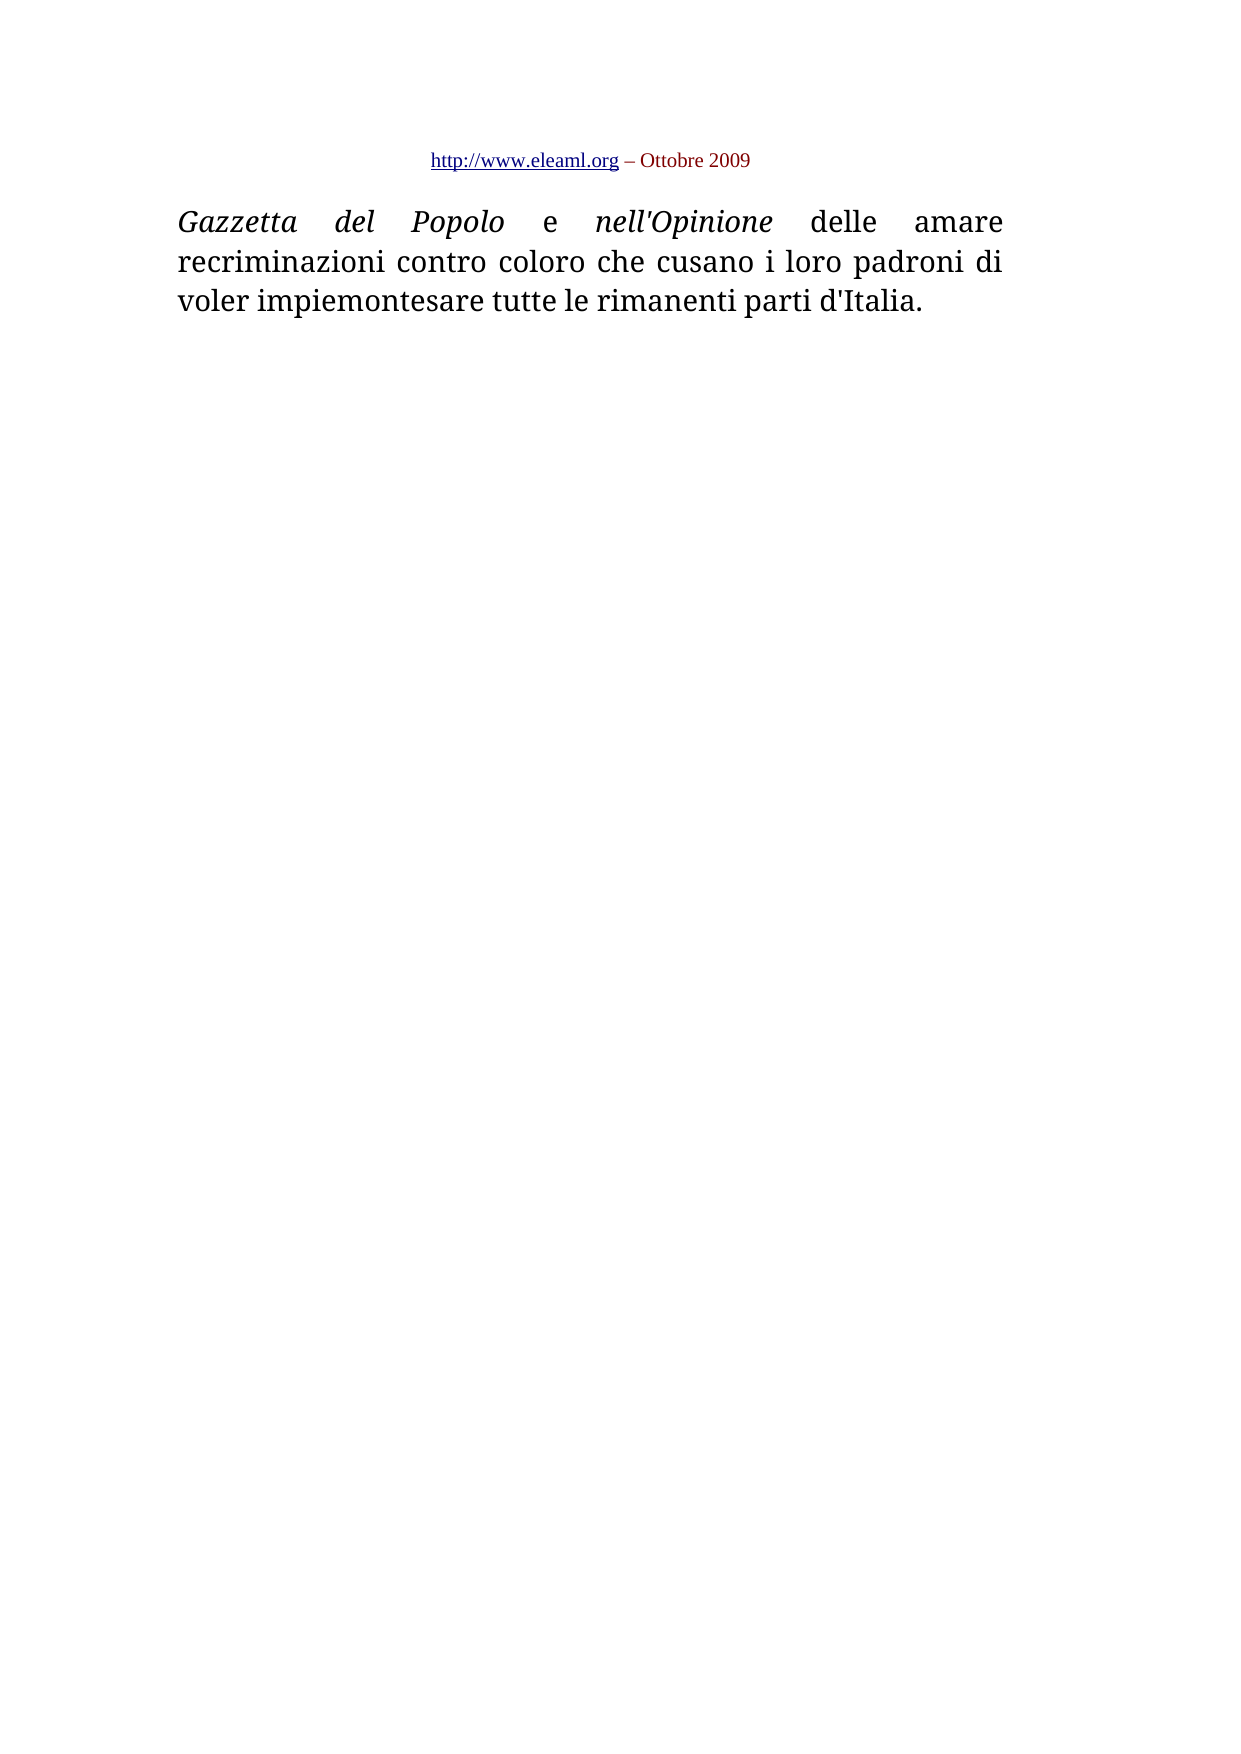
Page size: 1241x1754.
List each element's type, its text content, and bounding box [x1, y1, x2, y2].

text Gazzetta del Popolo e nell'Opinione delle amare recriminazioni contro coloro che cusano i loro padroni di voler impiemontesare tutte le rimanenti parti d'Italia. [177, 201, 1004, 320]
